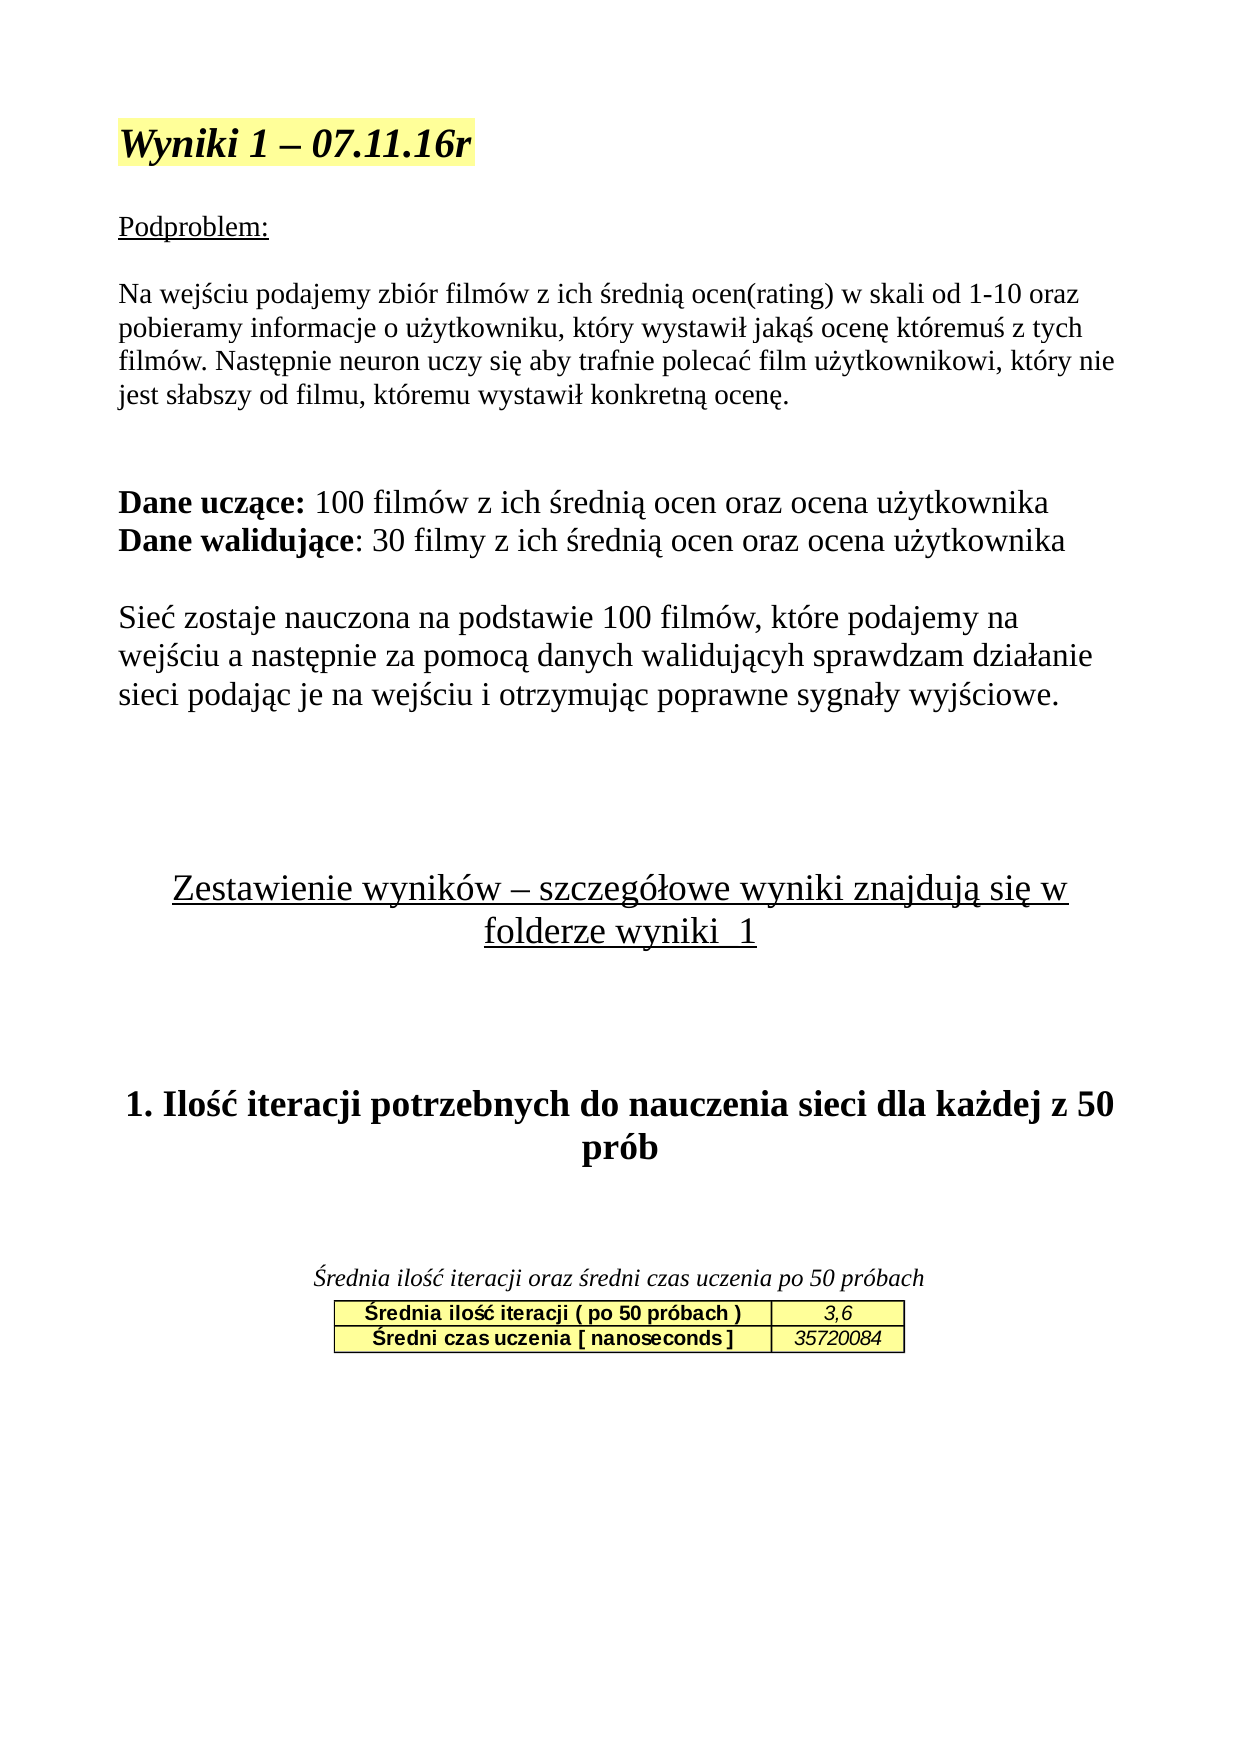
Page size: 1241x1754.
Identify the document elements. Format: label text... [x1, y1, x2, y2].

text Na wejściu podajemy zbiór filmów z ich średnią ocen(rating) w skali od 1-10 oraz pobieramy informacje o użytkowniku, który wystawił jakąś ocenę któremuś z tych filmów. Następnie neuron uczy się aby trafnie polecać film użytkownikowi, który nie jest słabszy od filmu, któremu wystawił konkretną ocenę. [118, 276, 1122, 410]
text Dane uczące: 100 filmów z ich średnią ocen oraz ocena użytkownika [118, 482, 1122, 521]
text 1. Ilość iteracji potrzebnych do nauczenia sieci dla każdej z 50 prób [118, 1081, 1122, 1167]
text Wyniki 1 – 07.11.16r [118, 118, 1122, 166]
text Dane walidujące: 30 filmy z ich średnią ocen oraz ocena użytkownika [118, 521, 1122, 559]
text Średnia ilość iteracji oraz średni czas uczenia po 50 próbach [118, 1263, 1122, 1292]
text Zestawienie wyników – szczegółowe wyniki znajdują się w folderze wyniki_1 [118, 866, 1122, 952]
text Podproblem: [118, 209, 1122, 243]
text Sieć zostaje nauczona na podstawie 100 filmów, które podajemy na wejściu a następnie za pomocą danych walidującyh sprawdzam działanie sieci podając je na wejściu i otrzymując poprawne sygnały wyjściowe. [118, 597, 1122, 712]
